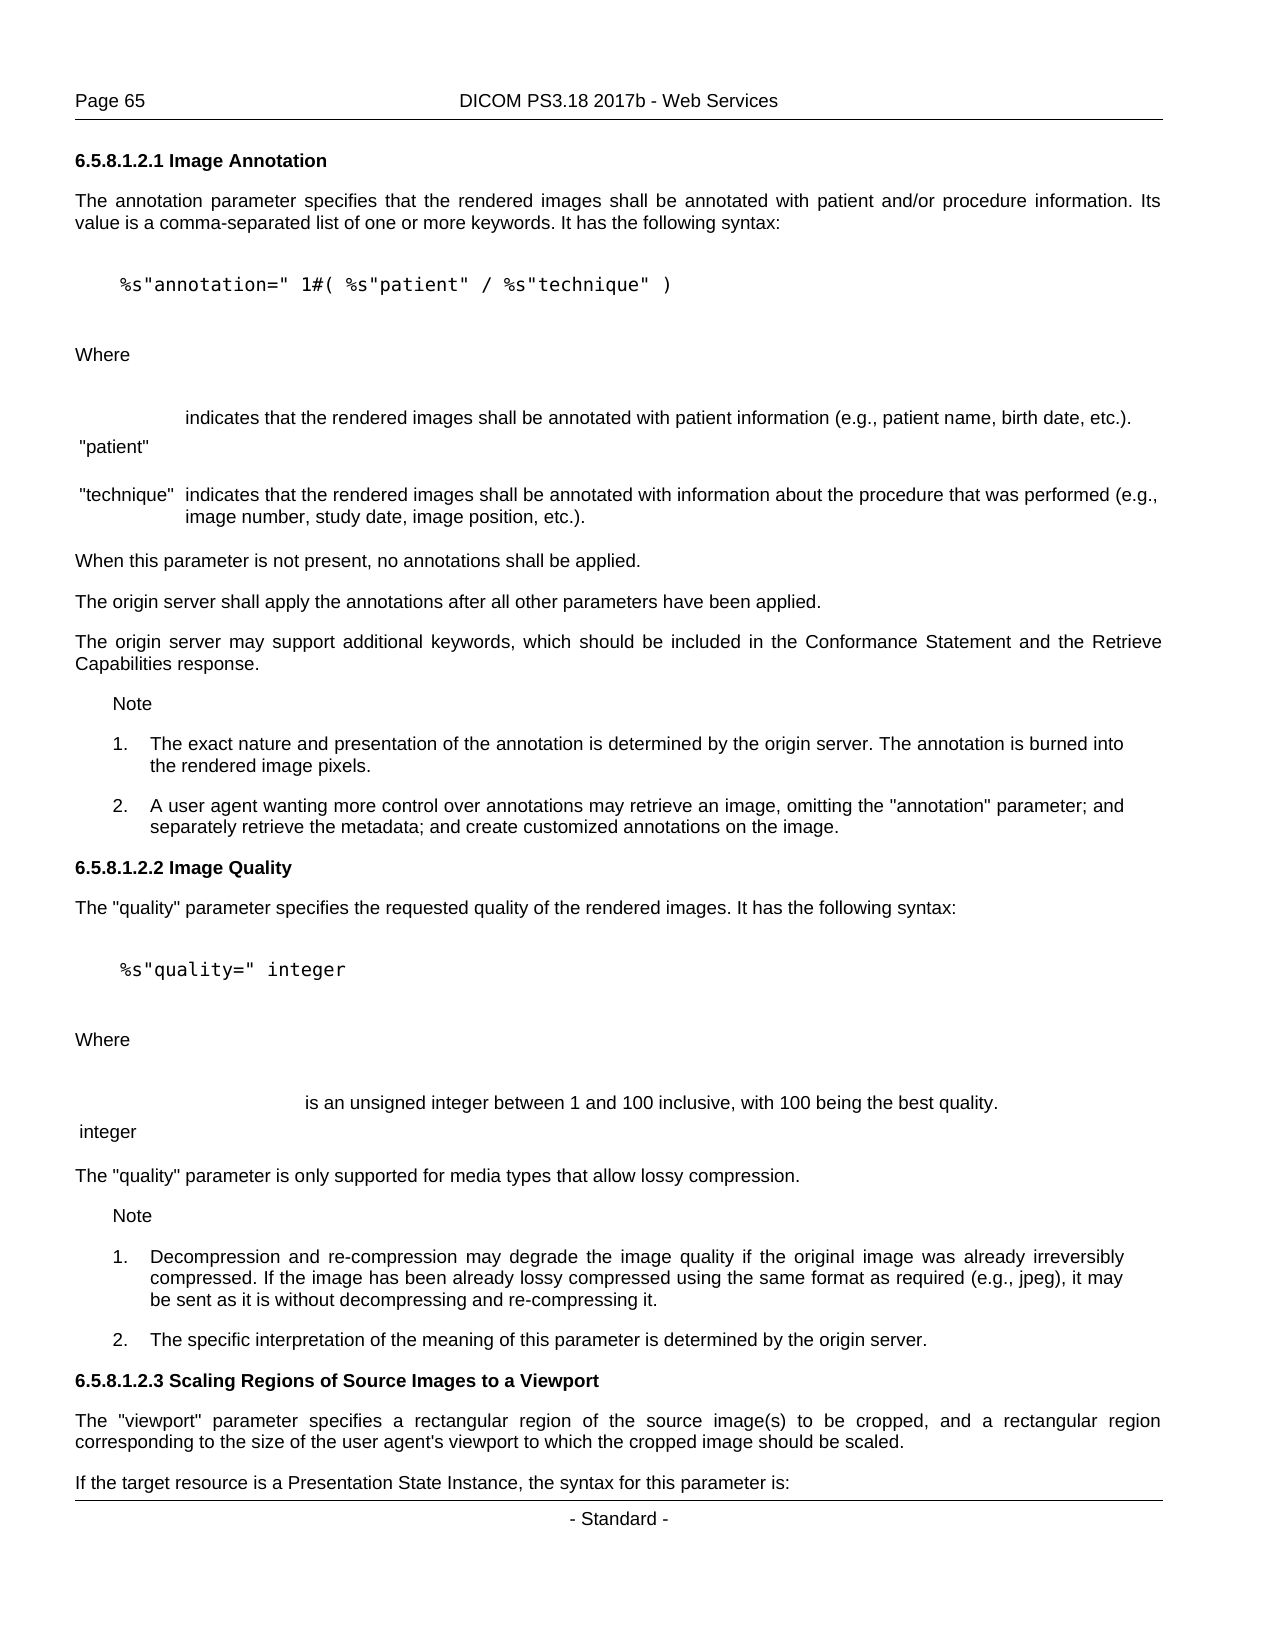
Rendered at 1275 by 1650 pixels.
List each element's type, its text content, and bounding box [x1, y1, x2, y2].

list The exact nature and presentation of the annotation is determined by the origin server. The annotation is burned into the rendered image pixels. [112, 733, 1125, 776]
text 6.5.8.1.2.3 Scaling Regions of Source Images to a Viewport [75, 1369, 1162, 1391]
list A user agent wanting more control over annotations may retrieve an image, omitting the "annotation" parameter; and separately retrieve the metadata; and create customized annotations on the image. [112, 795, 1125, 838]
text Where [75, 1028, 1162, 1050]
table_header "patient" [75, 384, 181, 461]
text Note [112, 693, 1125, 714]
text 6.5.8.1.2.2 Image Quality [75, 857, 1162, 878]
table_cell "technique" [75, 461, 181, 531]
text The annotation parameter specifies that the rendered images shall be annotated with patient and/or procedure information. Its value is a comma-separated list of one or more keywords. It has the following syntax: [75, 190, 1162, 233]
text %s"quality=" integer [75, 937, 1162, 1010]
text Where [75, 343, 1162, 365]
text The origin server shall apply the annotations after all other parameters have been applied. [75, 590, 1162, 612]
text The "viewport" parameter specifies a rectangular region of the source image(s) to be cropped, and a rectangular region corresponding to the size of the user agent's viewport to which the cropped image should be scaled. [75, 1410, 1162, 1453]
text The "quality" parameter specifies the requested quality of the rendered images. It has the following syntax: [75, 897, 1162, 918]
text The "quality" parameter is only supported for media types that allow lossy compression. [75, 1165, 1162, 1187]
text When this parameter is not present, no annotations shall be applied. [75, 550, 1162, 572]
text If the target resource is a Presentation State Instance, the syntax for this parameter is: [75, 1472, 1162, 1493]
text 6.5.8.1.2.1 Image Annotation [75, 150, 1162, 172]
list The specific interpretation of the meaning of this parameter is determined by the origin server. [112, 1329, 1125, 1351]
text Note [112, 1205, 1125, 1227]
text %s"annotation=" 1#( %s"patient" / %s"technique" ) [75, 252, 1162, 325]
table_header is an unsigned integer between 1 and 100 inclusive, with 100 being the best quality. [301, 1069, 1162, 1146]
table_header indicates that the rendered images shall be annotated with patient information (e.g., patient name, birth date, etc.). [181, 384, 1162, 461]
text The origin server may support additional keywords, which should be included in the Conformance Statement and the Retrieve Capabilities response. [75, 631, 1162, 674]
list Decompression and re-compression may degrade the image quality if the original image was already irreversibly compressed. If the image has been already lossy compressed using the same format as required (e.g., jpeg), it may be sent as it is without decompressing and re-compressing it. [112, 1246, 1125, 1310]
table_cell indicates that the rendered images shall be annotated with information about the procedure that was performed (e.g., image number, study date, image position, etc.). [181, 461, 1162, 531]
table_header integer [75, 1069, 301, 1146]
